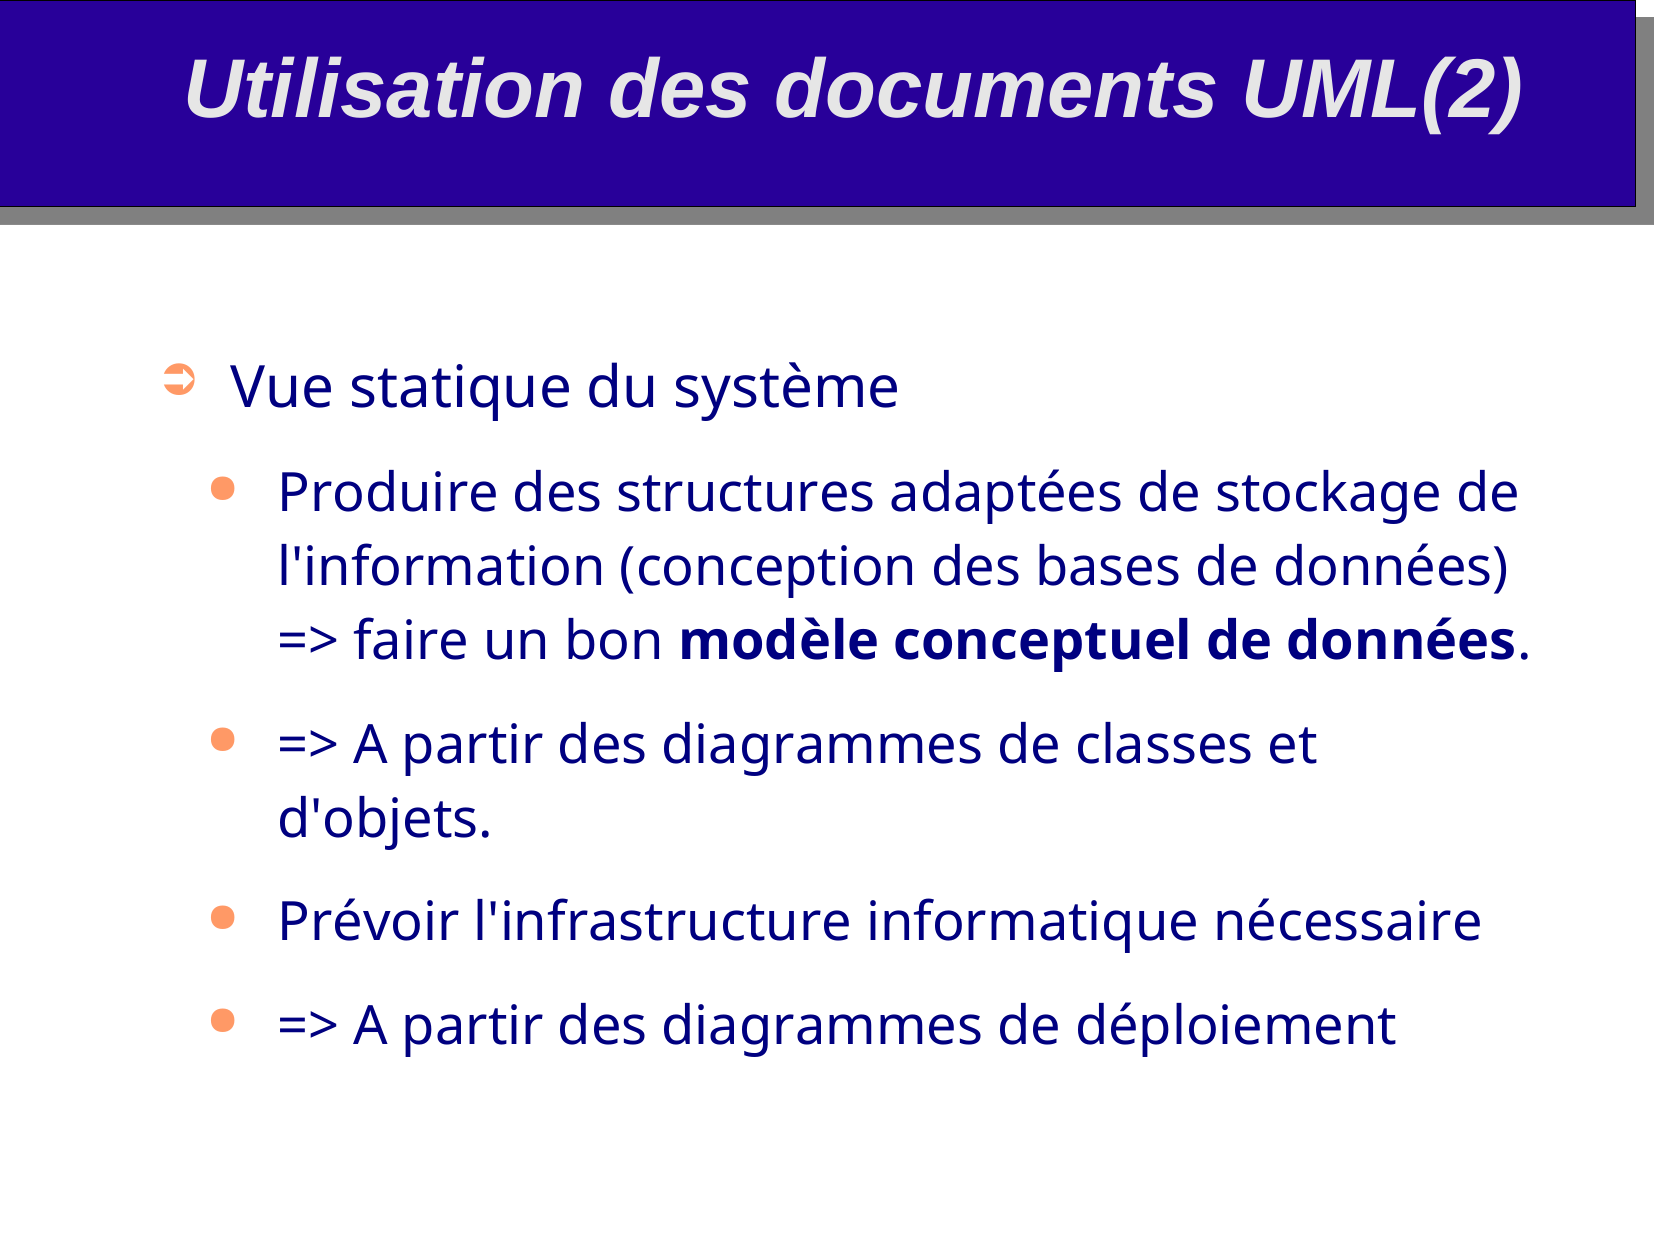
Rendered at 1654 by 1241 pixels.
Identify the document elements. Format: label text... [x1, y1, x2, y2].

title Utilisation des documents UML(2) [147, 0, 1560, 178]
list Vue statique du système Produire des structures adaptées de stockage de l'information (conception des bases de données) => faire un bon modèle conceptuel de données. => A partir des diagrammes de classes et d'objets. Prévoir l'infrastructure informatique nécessaire => A partir des diagrammes de déploiement [147, 236, 1548, 1094]
